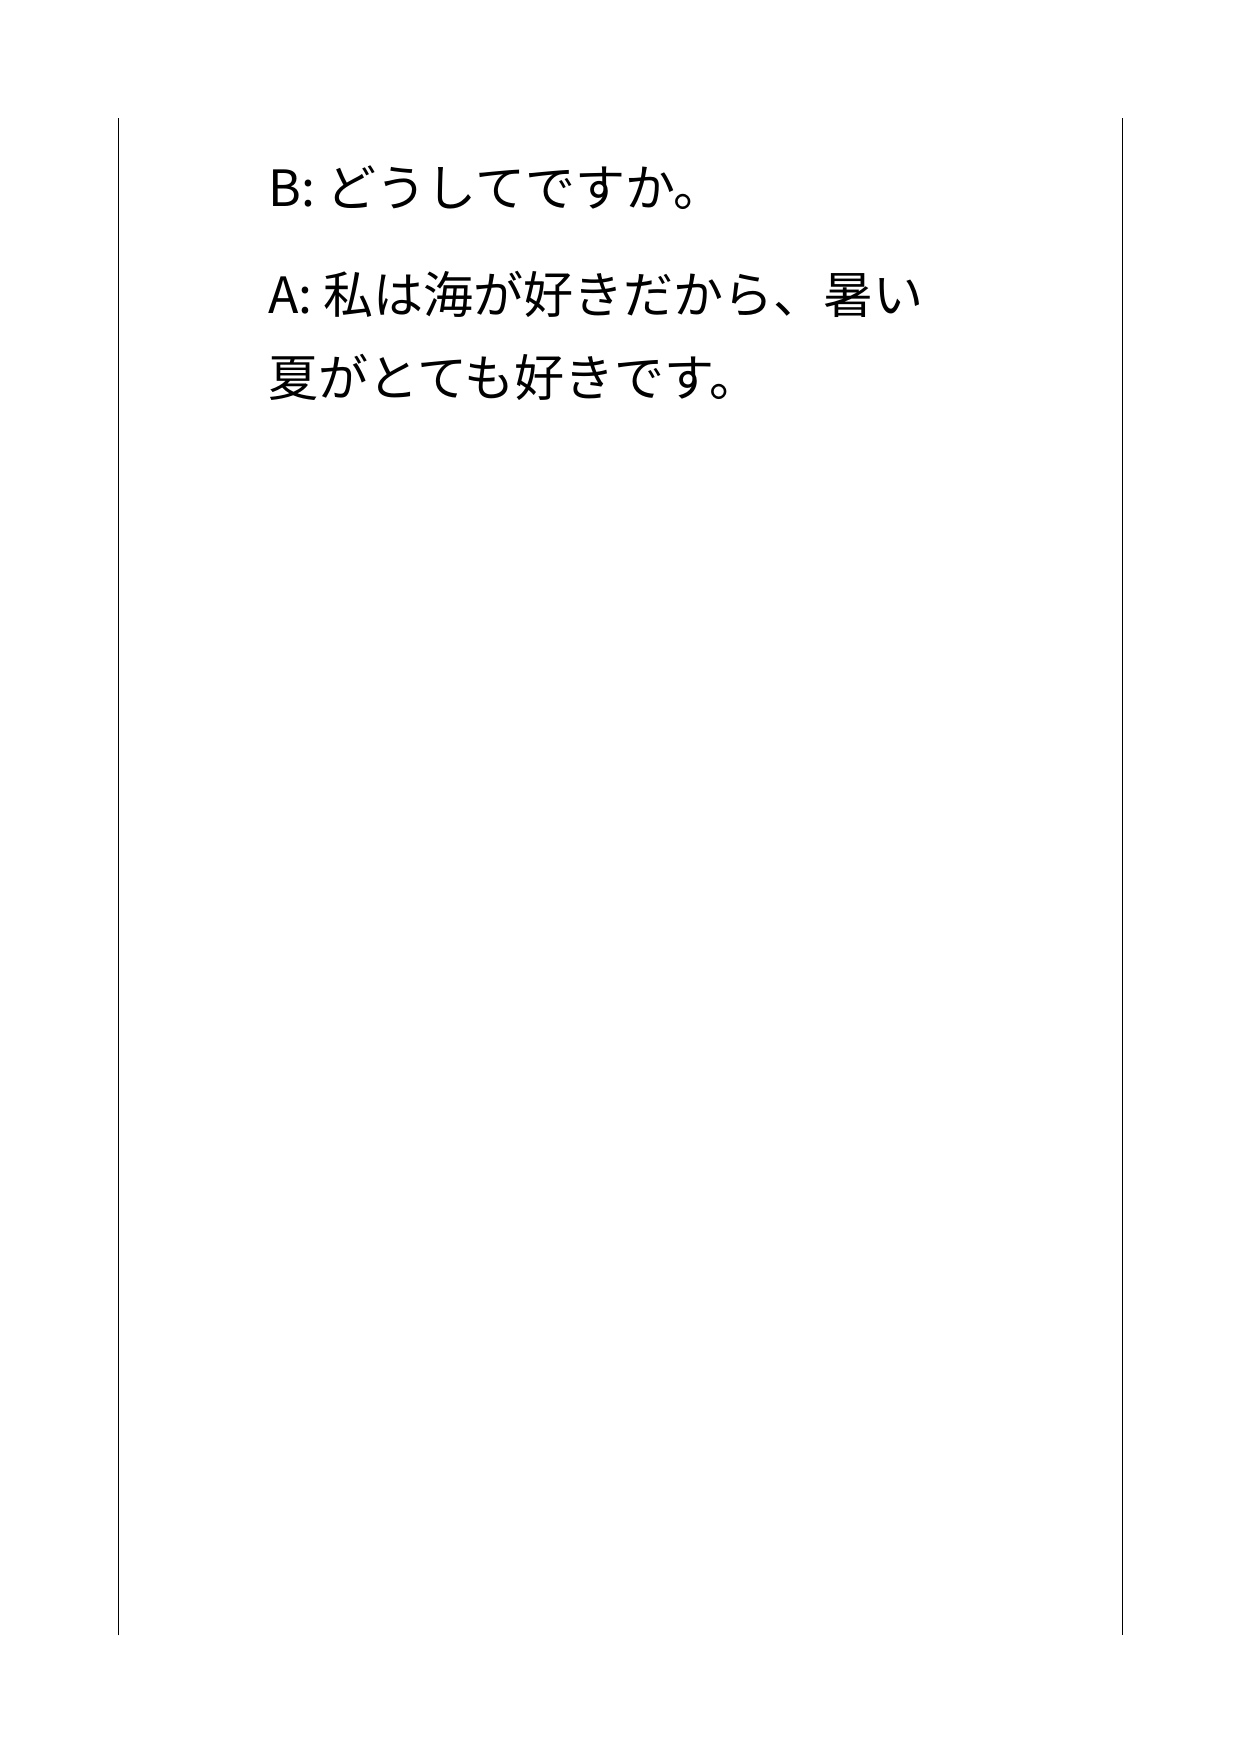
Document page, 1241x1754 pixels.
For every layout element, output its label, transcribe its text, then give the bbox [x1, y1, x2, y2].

text A: 私は海が好きだから、暑い夏がとても好きです。 [268, 255, 972, 411]
text B: どうしてですか。 [268, 148, 972, 221]
